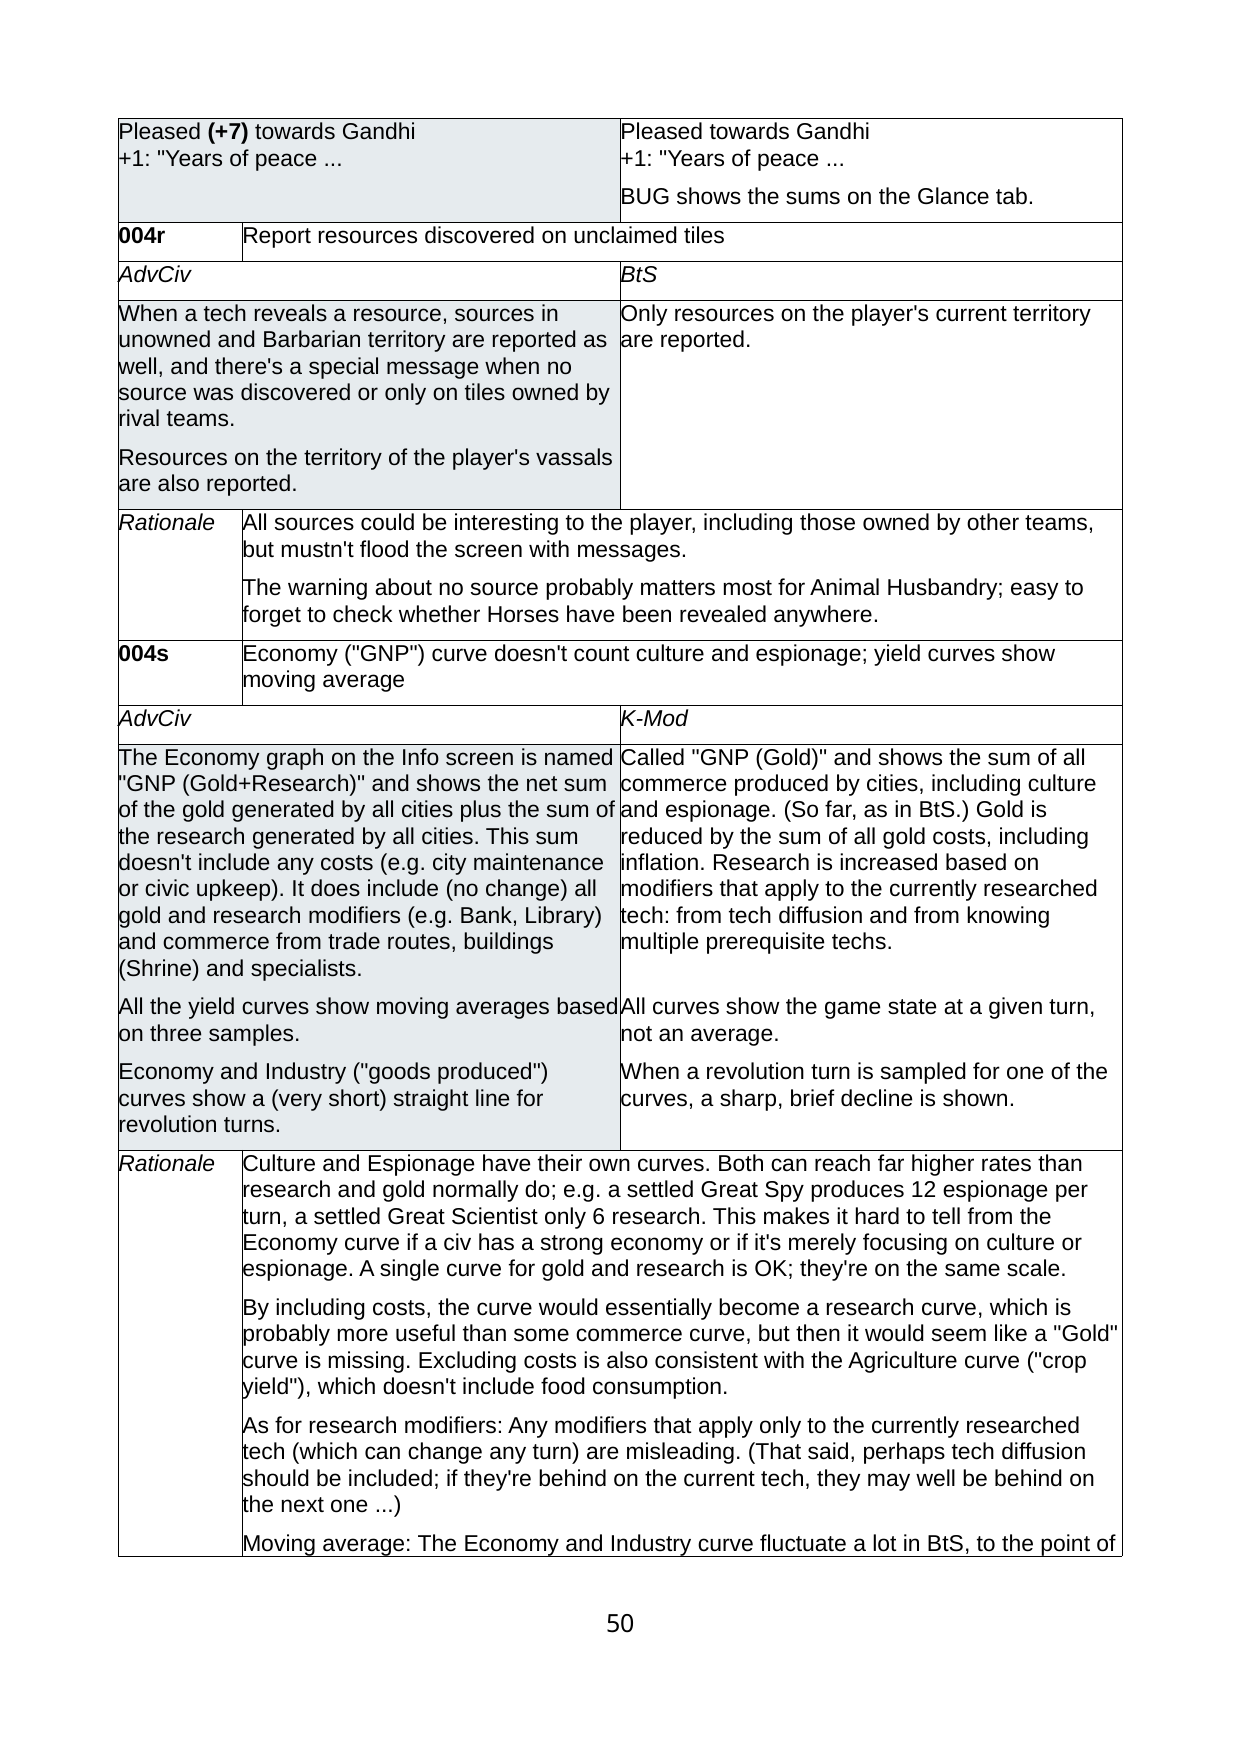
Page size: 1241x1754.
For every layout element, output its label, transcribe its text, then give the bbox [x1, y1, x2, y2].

table_cell Culture and Espionage have their own curves. Both can reach far higher rates than research and gold normally do; e.g. a settled Great Spy produces 12 espionage per turn, a settled Great Scientist only 6 research. This makes it hard to tell from the Economy curve if a civ has a strong economy or if it's merely focusing on culture or espionage. A single curve for gold and research is OK; they're on the same scale. By including costs, the curve would essentially become a research curve, which is probably more useful than some commerce curve, but then it would seem like a "Gold" curve is missing. Excluding costs is also consistent with the Agriculture curve ("crop yield"), which doesn't include food consumption. As for research modifiers: Any modifiers that apply only to the currently researched tech (which can change any turn) are misleading. (That said, perhaps tech diffusion should be included; if they're behind on the current tech, they may well be behind on the next one ...) Moving average: The Economy and Industry curve fluctuate a lot in BtS, to the point of [243, 1151, 1122, 1556]
table_cell Only resources on the player's current territory are reported. [621, 301, 1122, 509]
table_cell Economy ("GNP") curve doesn't count culture and espionage; yield curves show moving average [243, 641, 1122, 705]
table_cell The Economy graph on the Info screen is named "GNP (Gold+Research)" and shows the net sum of the gold generated by all cities plus the sum of the research generated by all cities. This sum doesn't include any costs (e.g. city maintenance or civic upkeep). It does include (no change) all gold and research modifiers (e.g. Bank, Library) and commerce from trade routes, buildings (Shrine) and specialists. All the yield curves show moving averages based on three samples. Economy and Industry ("goods produced") curves show a (very short) straight line for revolution turns. [119, 745, 620, 1150]
table_cell Report resources discovered on unclaimed tiles [243, 223, 1122, 261]
table_cell BtS [621, 262, 1122, 300]
table_cell 004s [119, 641, 242, 705]
table_cell Pleased towards Gandhi +1: "Years of peace ... BUG shows the sums on the Glance tab. [621, 119, 1122, 222]
table_cell K-Mod [621, 706, 1122, 743]
table_cell Called "GNP (Gold)" and shows the sum of all commerce produced by cities, including culture and espionage. (So far, as in BtS.) Gold is reduced by the sum of all gold costs, including inflation. Research is increased based on modifiers that apply to the currently researched tech: from tech diffusion and from knowing multiple prerequisite techs. All curves show the game state at a given turn, not an average. When a revolution turn is sampled for one of the curves, a sharp, brief decline is shown. [621, 745, 1122, 1150]
table_cell AdvCiv [119, 706, 620, 743]
table_cell All sources could be interesting to the player, including those owned by other teams, but mustn't flood the screen with messages. The warning about no source probably matters most for Animal Husbandry; easy to forget to check whether Horses have been revealed anywhere. [243, 510, 1122, 639]
table_cell Pleased (+7) towards Gandhi +1: "Years of peace ... [119, 119, 620, 222]
table_cell AdvCiv [119, 262, 620, 300]
table_cell Rationale [119, 1151, 242, 1556]
table_cell When a tech reveals a resource, sources in unowned and Barbarian territory are reported as well, and there's a special message when no source was discovered or only on tiles owned by rival teams. Resources on the territory of the player's vassals are also reported. [119, 301, 620, 509]
table_cell 004r [119, 223, 242, 261]
table_cell Rationale [119, 510, 242, 639]
